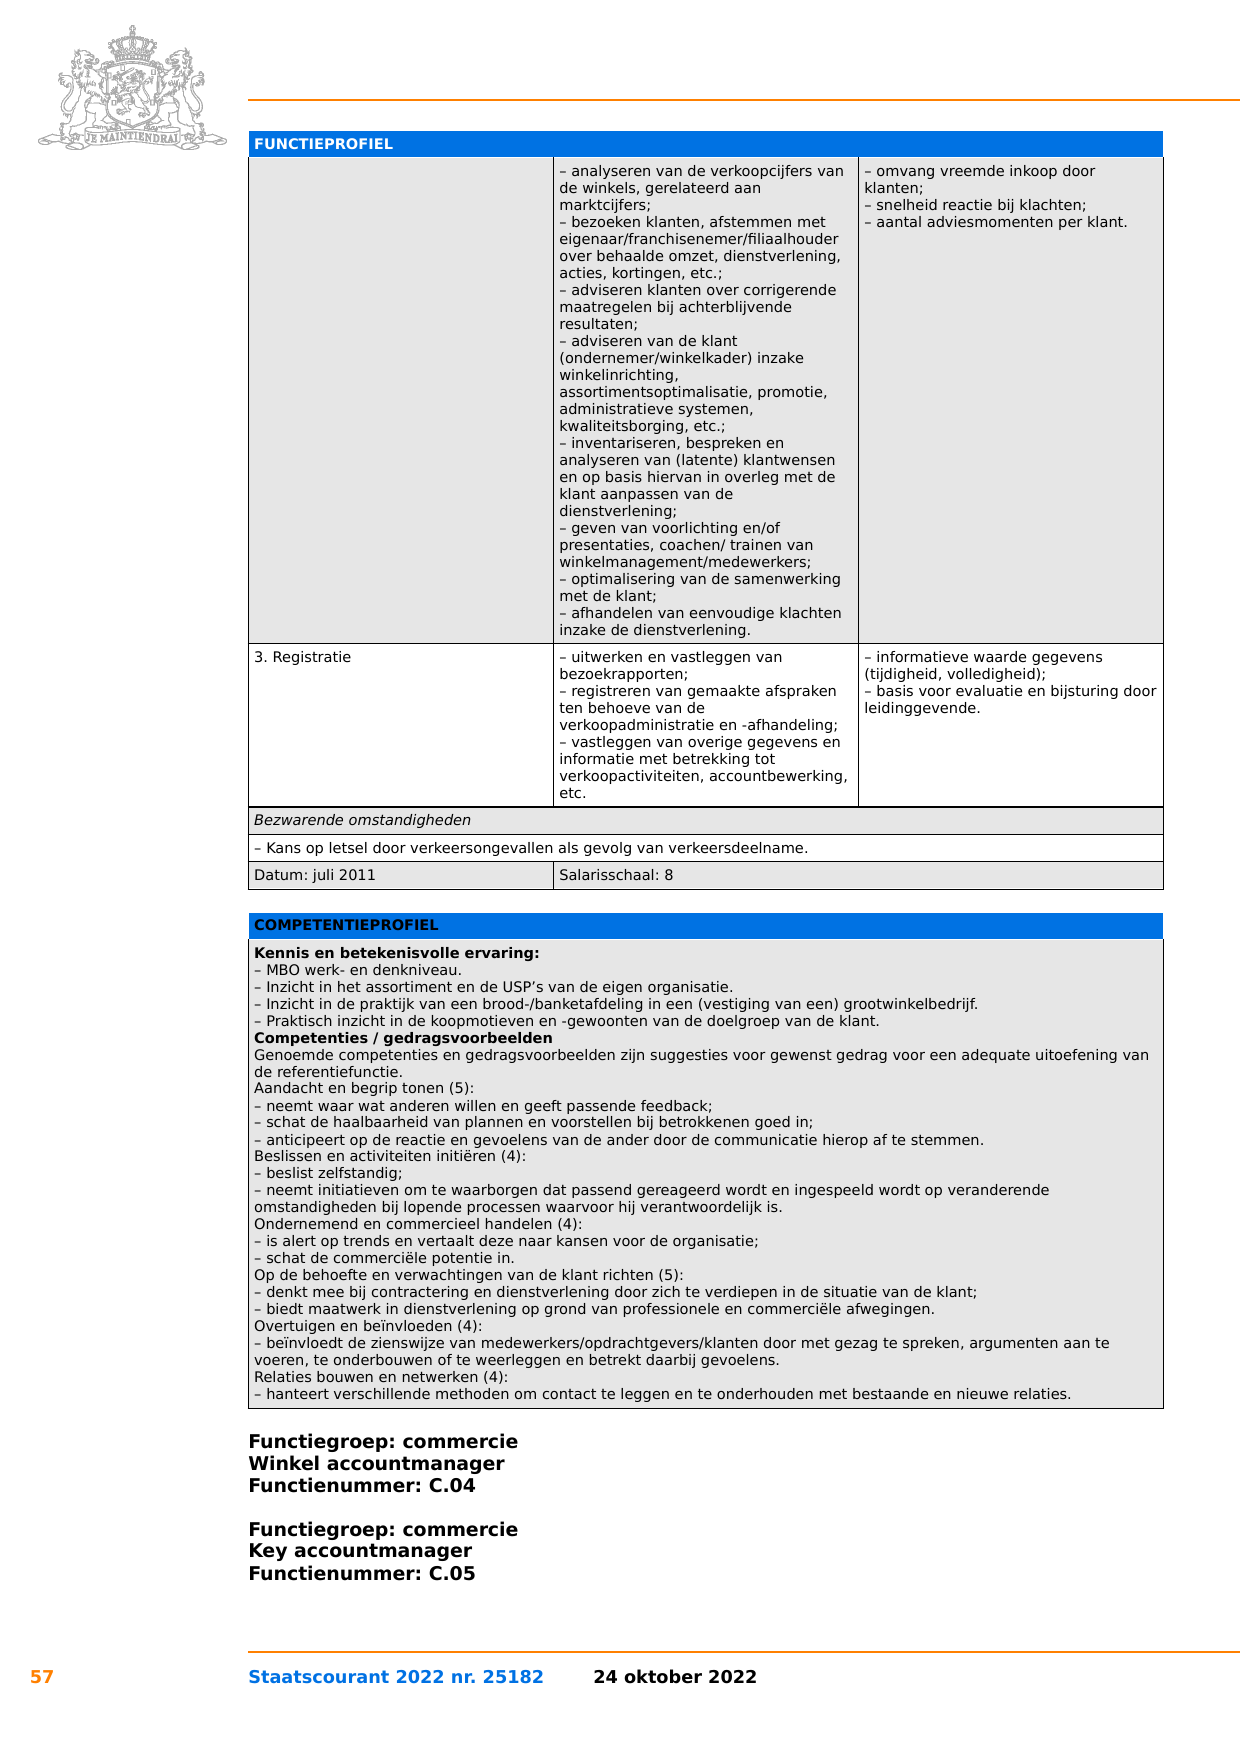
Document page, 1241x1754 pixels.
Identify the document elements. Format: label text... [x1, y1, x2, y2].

text Winkel accountmanager [248, 1453, 1163, 1474]
table_cell – informatieve waarde gegevens (tijdigheid, volledigheid); – basis voor evaluatie en bijsturing door leidinggevende. [859, 644, 1163, 806]
text Functienummer: C.05 [248, 1562, 1163, 1584]
table_cell – uitwerken en vastleggen van bezoekrapporten; – registreren van gemaakte afspraken ten behoeve van de verkoopadministratie en -afhandeling; – vastleggen van overige gegevens en informatie met betrekking tot verkoopactiviteiten, accountbewerking, etc. [554, 644, 858, 806]
text Key accountmanager [248, 1540, 1163, 1562]
table_cell [249, 158, 553, 643]
table_header FUNCTIEPROFIEL [249, 131, 1163, 157]
table_cell Datum: juli 2011 [249, 862, 553, 888]
table_header COMPETENTIEPROFIEL [249, 913, 1163, 939]
table_cell Bezwarende omstandigheden [249, 808, 1163, 834]
text Functiegroep: commercie [248, 1518, 1163, 1540]
table_cell Kennis en betekenisvolle ervaring: – MBO werk- en denkniveau. – Inzicht in het assortiment en de USP’s van de eigen organisatie. – Inzicht in de praktijk van een brood-/banketafdeling in een (vestiging van een) grootwinkelbedrijf. – Praktisch inzicht in de koopmotieven en -gewoonten van de doelgroep van de klant. Competenties / gedragsvoorbeelden Genoemde competenties en gedragsvoorbeelden zijn suggesties voor gewenst gedrag voor een adequate uitoefening van de referentiefunctie. Aandacht en begrip tonen (5): – neemt waar wat anderen willen en geeft passende feedback; – schat de haalbaarheid van plannen en voorstellen bij betrokkenen goed in; – anticipeert op de reactie en gevoelens van de ander door de communicatie hierop af te stemmen. Beslissen en activiteiten initiëren (4): – beslist zelfstandig; – neemt initiatieven om te waarborgen dat passend gereageerd wordt en ingespeeld wordt op veranderende omstandigheden bij lopende processen waarvoor hij verantwoordelijk is. Ondernemend en commercieel handelen (4): – is alert op trends en vertaalt deze naar kansen voor de organisatie; – schat de commerciële potentie in. Op de behoefte en verwachtingen van de klant richten (5): – denkt mee bij contractering en dienstverlening door zich te verdiepen in de situatie van de klant; – biedt maatwerk in dienstverlening op grond van professionele en commerciële afwegingen. Overtuigen en beïnvloeden (4): – beïnvloedt de zienswijze van medewerkers/opdrachtgevers/klanten door met gezag te spreken, argumenten aan te voeren, te onderbouwen of te weerleggen en betrekt daarbij gevoelens. Relaties bouwen en netwerken (4): – hanteert verschillende methoden om contact te leggen en te onderhouden met bestaande en nieuwe relaties. [249, 940, 1163, 1408]
table_cell – omvang vreemde inkoop door klanten; – snelheid reactie bij klachten; – aantal adviesmomenten per klant. [859, 158, 1163, 643]
table_cell – analyseren van de verkoopcijfers van de winkels, gerelateerd aan marktcijfers; – bezoeken klanten, afstemmen met eigenaar/franchisenemer/filiaalhouder over behaalde omzet, dienstverlening, acties, kortingen, etc.; – adviseren klanten over corrigerende maatregelen bij achterblijvende resultaten; – adviseren van de klant (ondernemer/winkelkader) inzake winkelinrichting, assortimentsoptimalisatie, promotie, administratieve systemen, kwaliteitsborging, etc.; – inventariseren, bespreken en analyseren van (latente) klantwensen en op basis hiervan in overleg met de klant aanpassen van de dienstverlening; – geven van voorlichting en/of presentaties, coachen/ trainen van winkelmanagement/medewerkers; – optimalisering van de samenwerking met de klant; – afhandelen van eenvoudige klachten inzake de dienstverlening. [554, 158, 858, 643]
text Functiegroep: commercie [248, 1431, 1163, 1453]
text Functienummer: C.04 [248, 1474, 1163, 1497]
table_cell – Kans op letsel door verkeersongevallen als gevolg van verkeersdeelname. [249, 835, 1163, 861]
table_cell Salarisschaal: 8 [554, 862, 1163, 888]
table_cell 3. Registratie [249, 644, 553, 806]
picture [38, 25, 227, 150]
